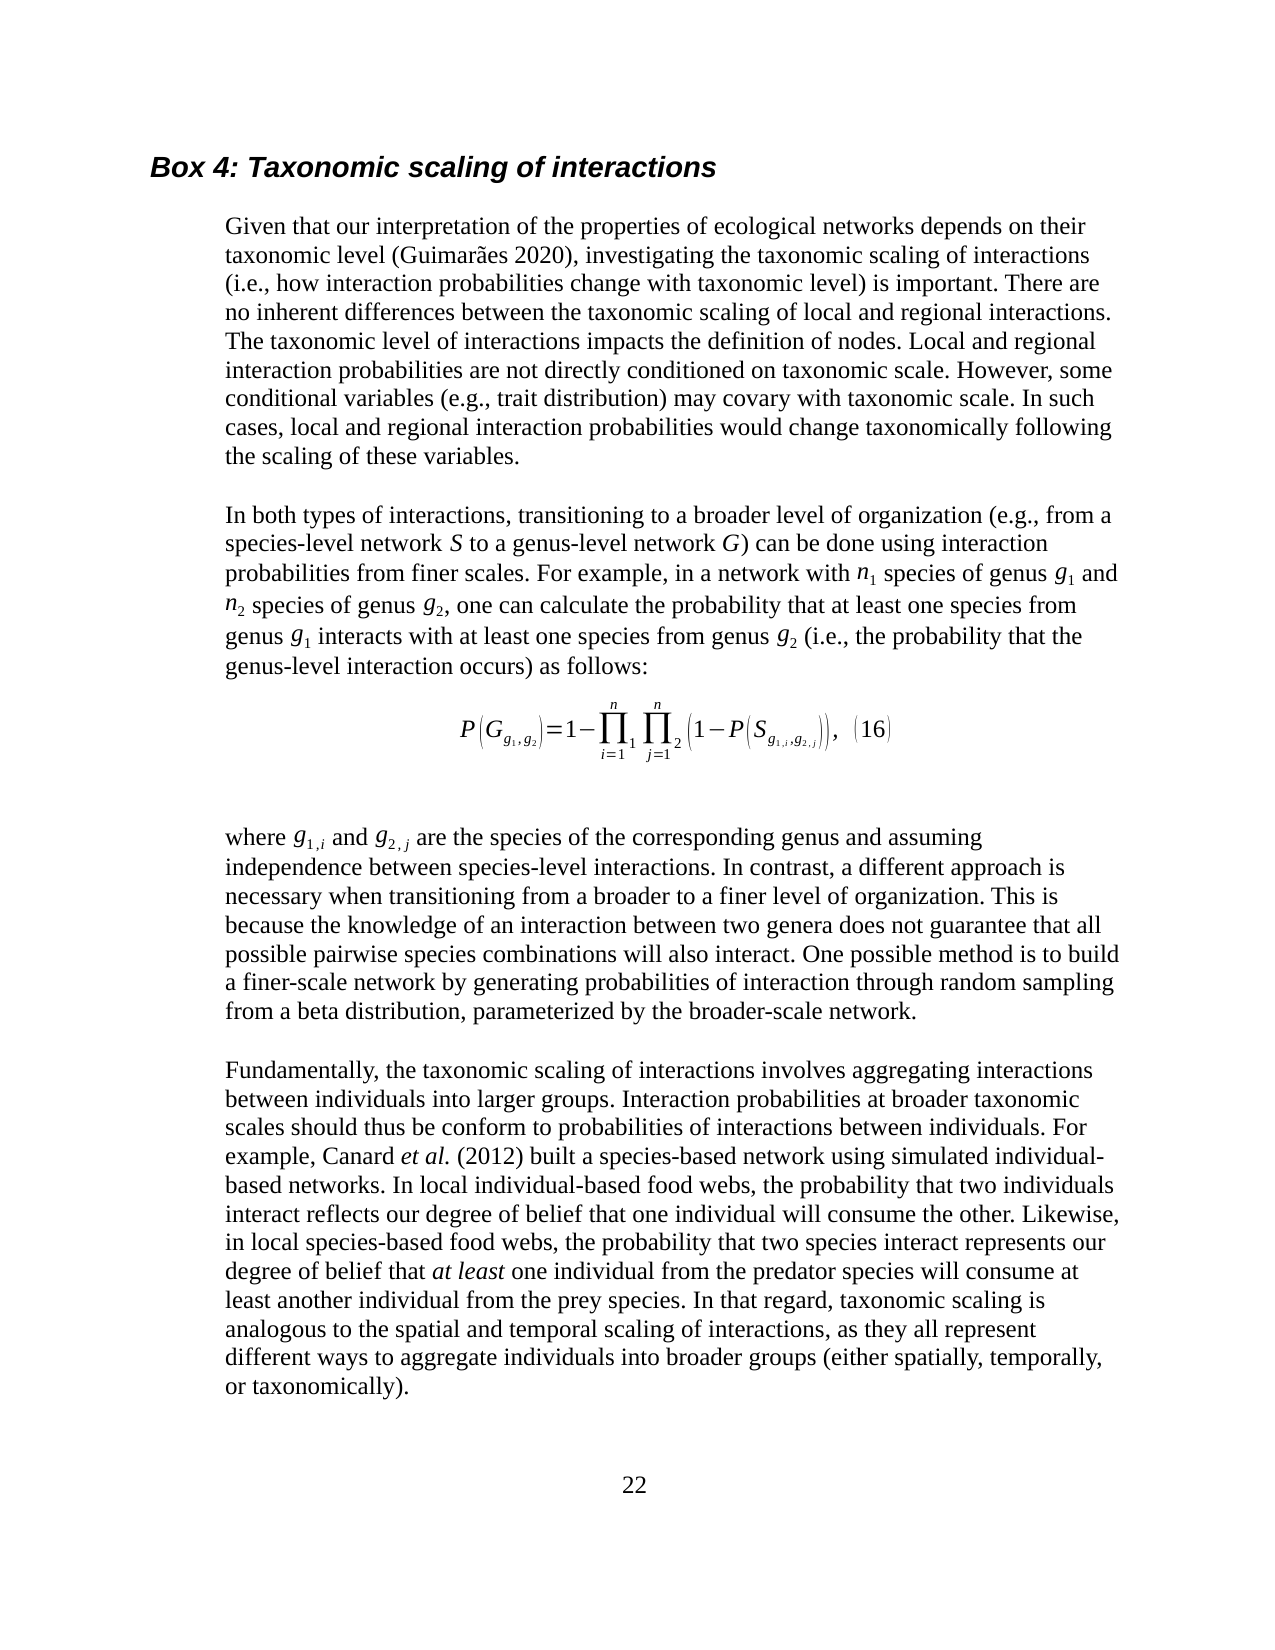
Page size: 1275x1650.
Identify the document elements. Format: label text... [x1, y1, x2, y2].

text In both types of interactions, transitioning to a broader level of organization (e.g., from a species-level network to a genus-level network ) can be done using interaction probabilities from finer scales. For example, in a network with species of genus and species of genus , one can calculate the probability that at least one species from genus interacts with at least one species from genus (i.e., the probability that the genus-level interaction occurs) as follows: [225, 500, 1125, 680]
text Given that our interpretation of the properties of ecological networks depends on their taxonomic level (Guimarães 2020), investigating the taxonomic scaling of interactions (i.e., how interaction probabilities change with taxonomic level) is important. There are no inherent differences between the taxonomic scaling of local and regional interactions. The taxonomic level of interactions impacts the definition of nodes. Local and regional interaction probabilities are not directly conditioned on taxonomic scale. However, some conditional variables (e.g., trait distribution) may covary with taxonomic scale. In such cases, local and regional interaction probabilities would change taxonomically following the scaling of these variables. [225, 211, 1125, 470]
subtitle Box 4: Taxonomic scaling of interactions [150, 150, 1125, 183]
text where and are the species of the corresponding genus and assuming independence between species-level interactions. In contrast, a different approach is necessary when transitioning from a broader to a finer level of organization. This is because the knowledge of an interaction between two genera does not guarantee that all possible pairwise species combinations will also interact. One possible method is to build a finer-scale network by generating probabilities of interaction through random sampling from a beta distribution, parameterized by the broader-scale network. [225, 821, 1125, 1025]
text Fundamentally, the taxonomic scaling of interactions involves aggregating interactions between individuals into larger groups. Interaction probabilities at broader taxonomic scales should thus be conform to probabilities of interactions between individuals. For example, Canard et al. (2012) built a species-based network using simulated individual-based networks. In local individual-based food webs, the probability that two individuals interact reflects our degree of belief that one individual will consume the other. Likewise, in local species-based food webs, the probability that two species interact represents our degree of belief that at least one individual from the predator species will consume at least another individual from the prey species. In that regard, taxonomic scaling is analogous to the spatial and temporal scaling of interactions, as they all represent different ways to aggregate individuals into broader groups (either spatially, temporally, or taxonomically). [225, 1055, 1125, 1400]
